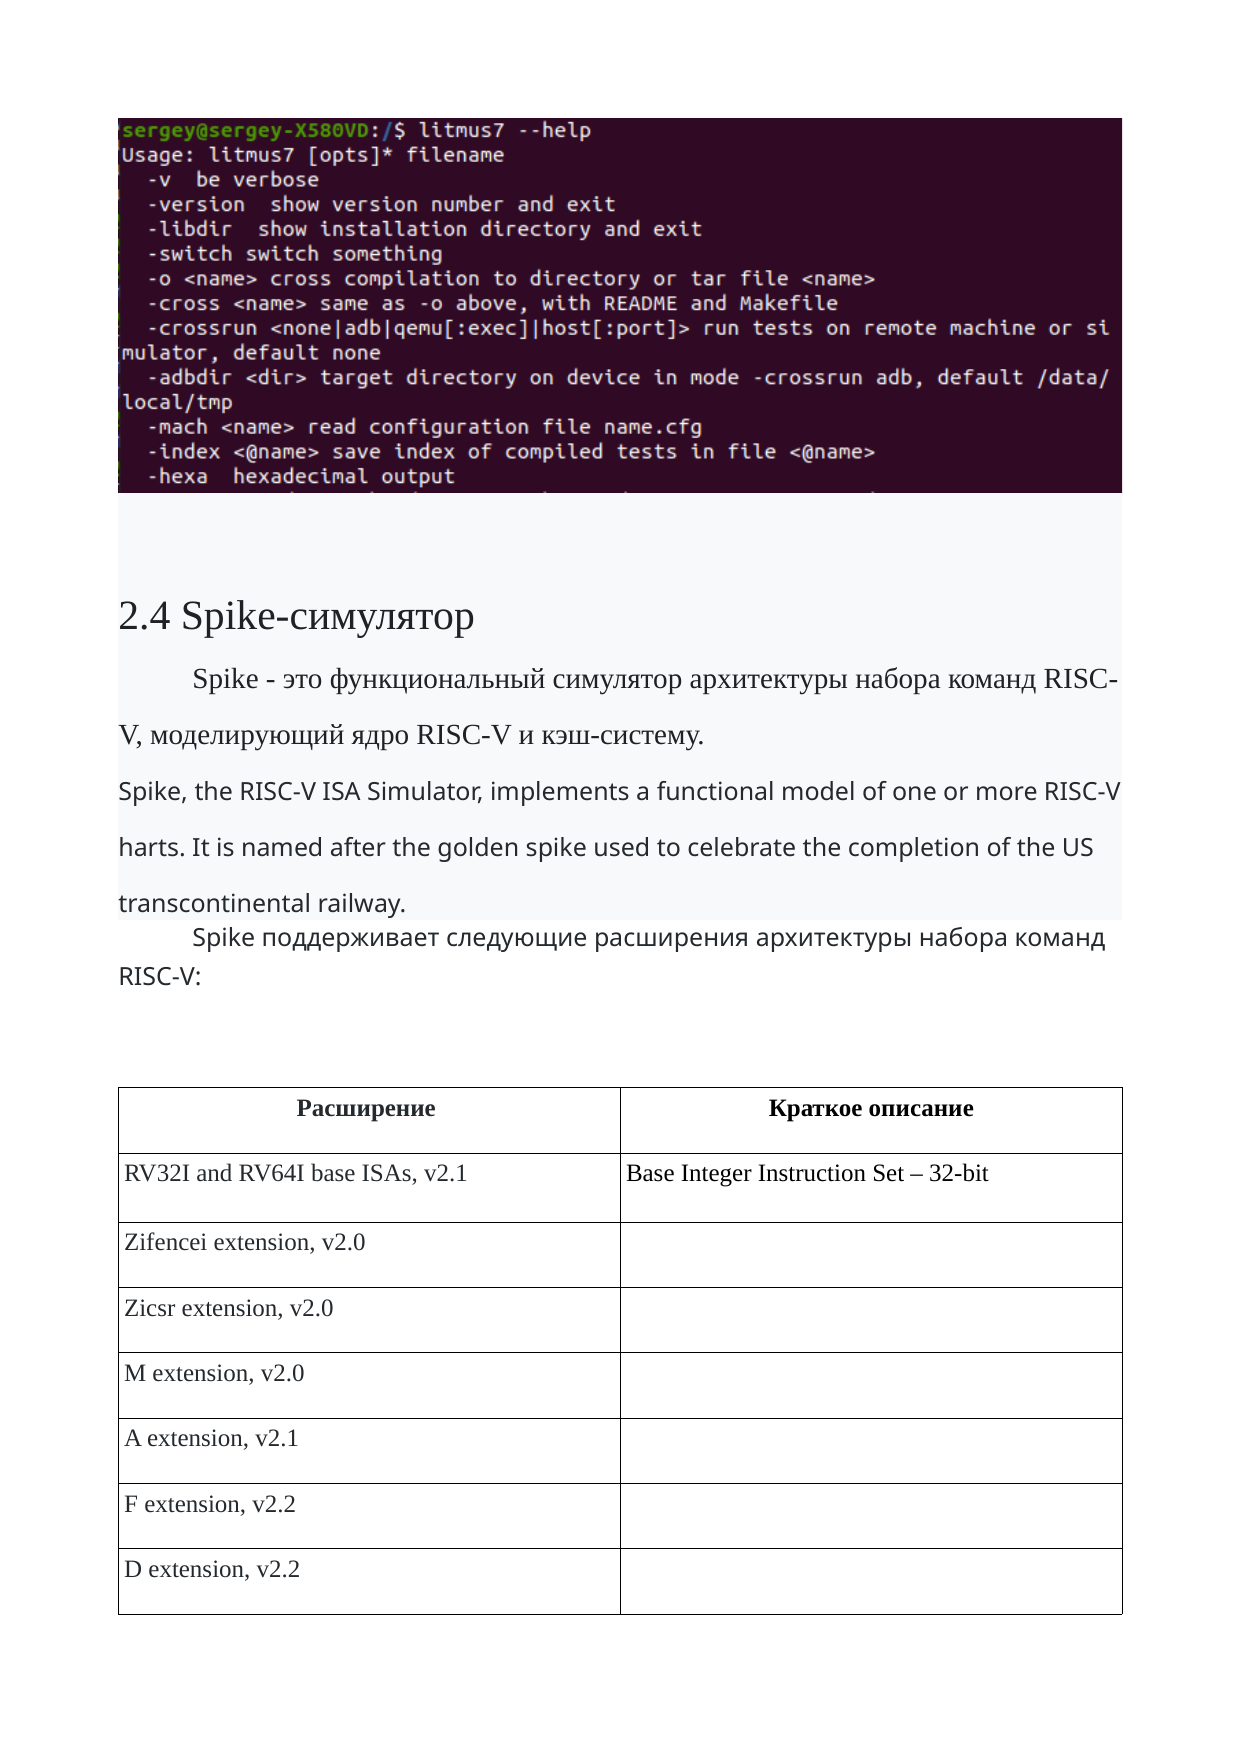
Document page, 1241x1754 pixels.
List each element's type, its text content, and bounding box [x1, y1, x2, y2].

text Spike - это функциональный симулятор архитектуры набора команд RISC-V, моделирующий ядро RISC-V и кэш-систему. [118, 638, 1122, 751]
table_cell [621, 1288, 1122, 1352]
text Spike, the RISC-V ISA Simulator, implements a functional model of one or more RISC-V harts. It is named after the golden spike used to celebrate the completion of the US transcontinental railway. [118, 751, 1122, 920]
table_cell Base Integer Instruction Set – 32-bit [621, 1154, 1122, 1222]
text Spike поддерживает следующие расширения архитектуры набора команд RISC-V: [118, 920, 1122, 993]
table_cell A extension, v2.1 [119, 1419, 620, 1483]
text 2.4 Spike-симулятор [118, 582, 1122, 638]
table_cell [621, 1223, 1122, 1287]
table_cell [621, 1549, 1122, 1613]
table_cell [621, 1484, 1122, 1548]
table_header Расширение [119, 1088, 620, 1153]
table_cell Zifencei extension, v2.0 [119, 1223, 620, 1287]
table_cell M extension, v2.0 [119, 1353, 620, 1418]
table_cell D extension, v2.2 [119, 1549, 620, 1613]
table_cell [621, 1419, 1122, 1483]
table_cell [621, 1353, 1122, 1418]
table_cell RV32I and RV64I base ISAs, v2.1 [119, 1154, 620, 1222]
table_cell F extension, v2.2 [119, 1484, 620, 1548]
table_cell Zicsr extension, v2.0 [119, 1288, 620, 1352]
table_header Краткое описание [621, 1088, 1122, 1153]
picture [118, 118, 1123, 493]
